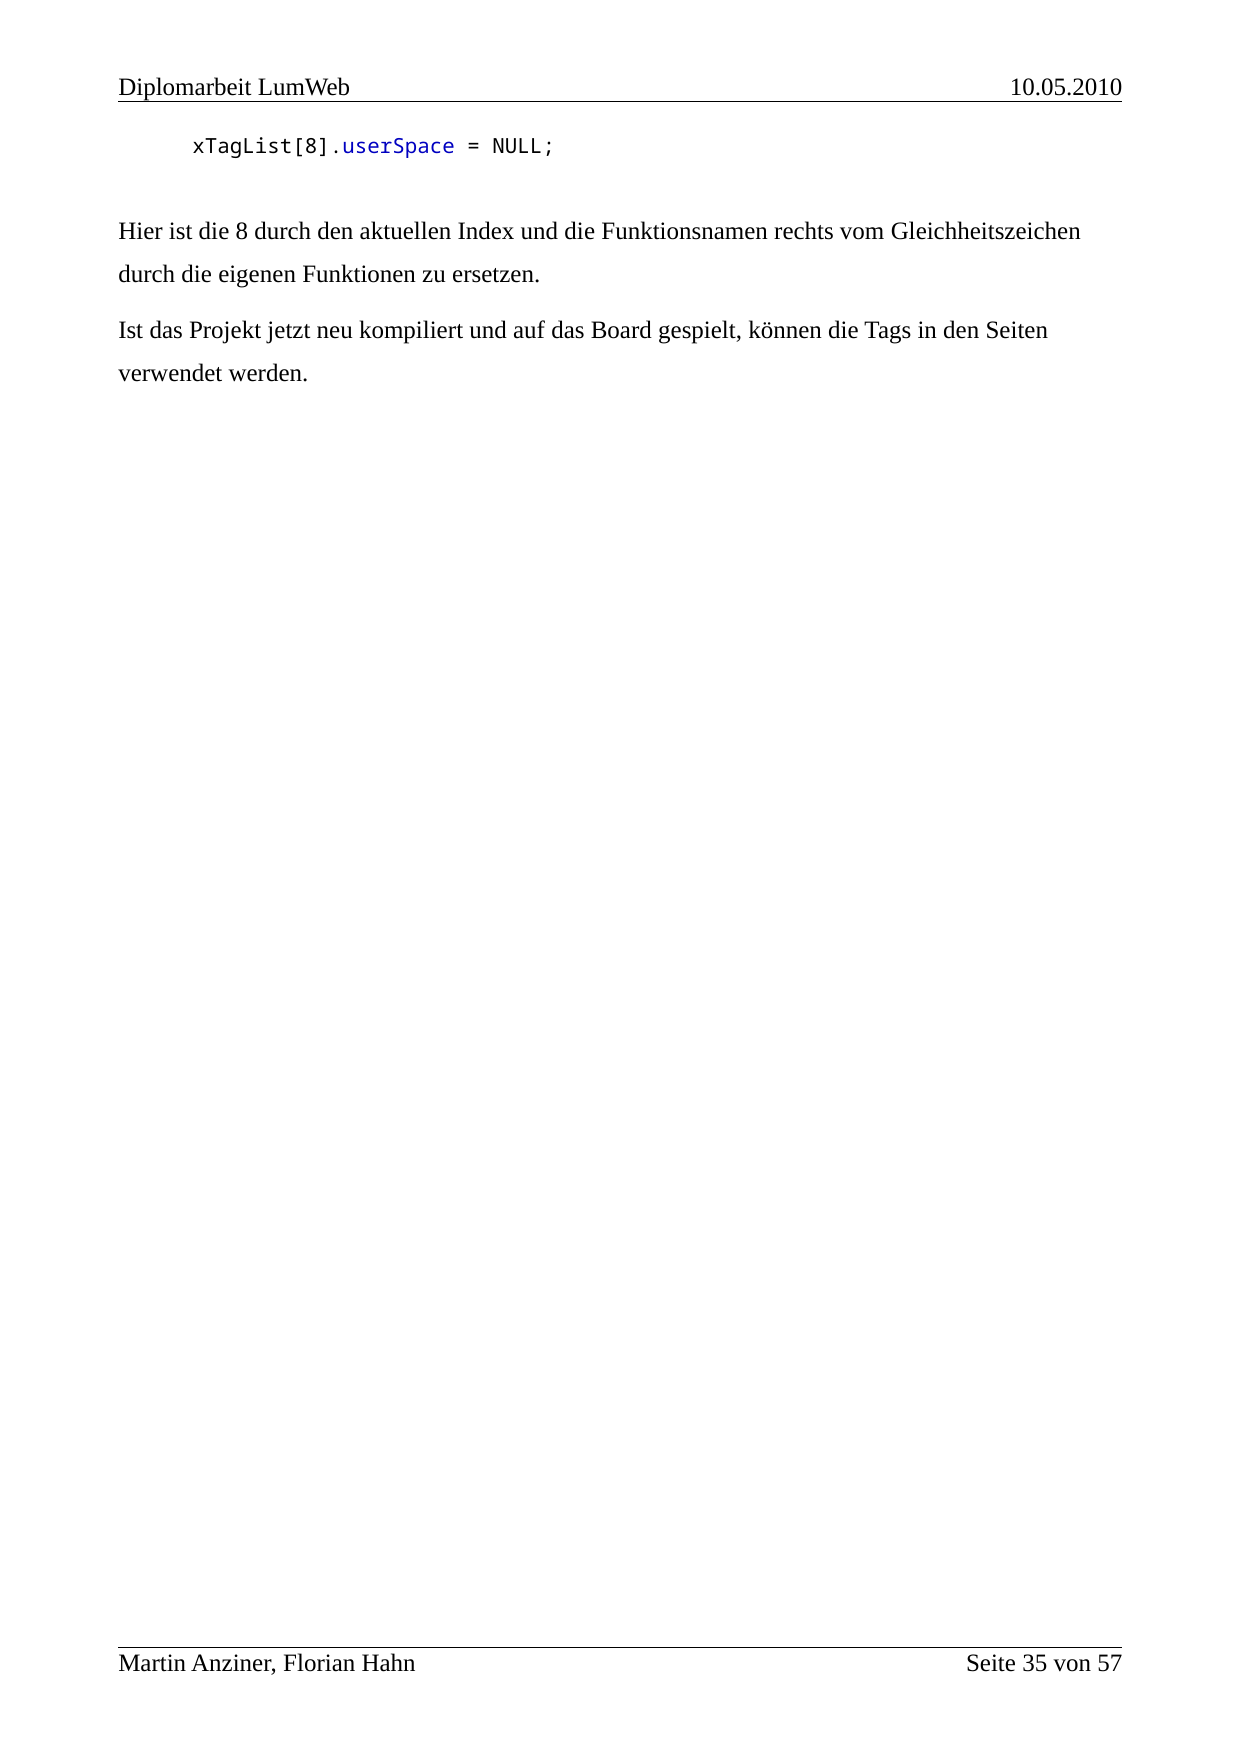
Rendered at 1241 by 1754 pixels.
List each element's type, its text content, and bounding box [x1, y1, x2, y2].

text xTagList[8].userSpace = NULL; [118, 131, 1122, 159]
text Ist das Projekt jetzt neu kompiliert und auf das Board gespielt, können die Tags in den Seiten verwendet werden. [118, 315, 1122, 387]
text Hier ist die 8 durch den aktuellen Index und die Funktionsnamen rechts vom Gleichheitszeichen durch die eigenen Funktionen zu ersetzen. [118, 216, 1122, 288]
